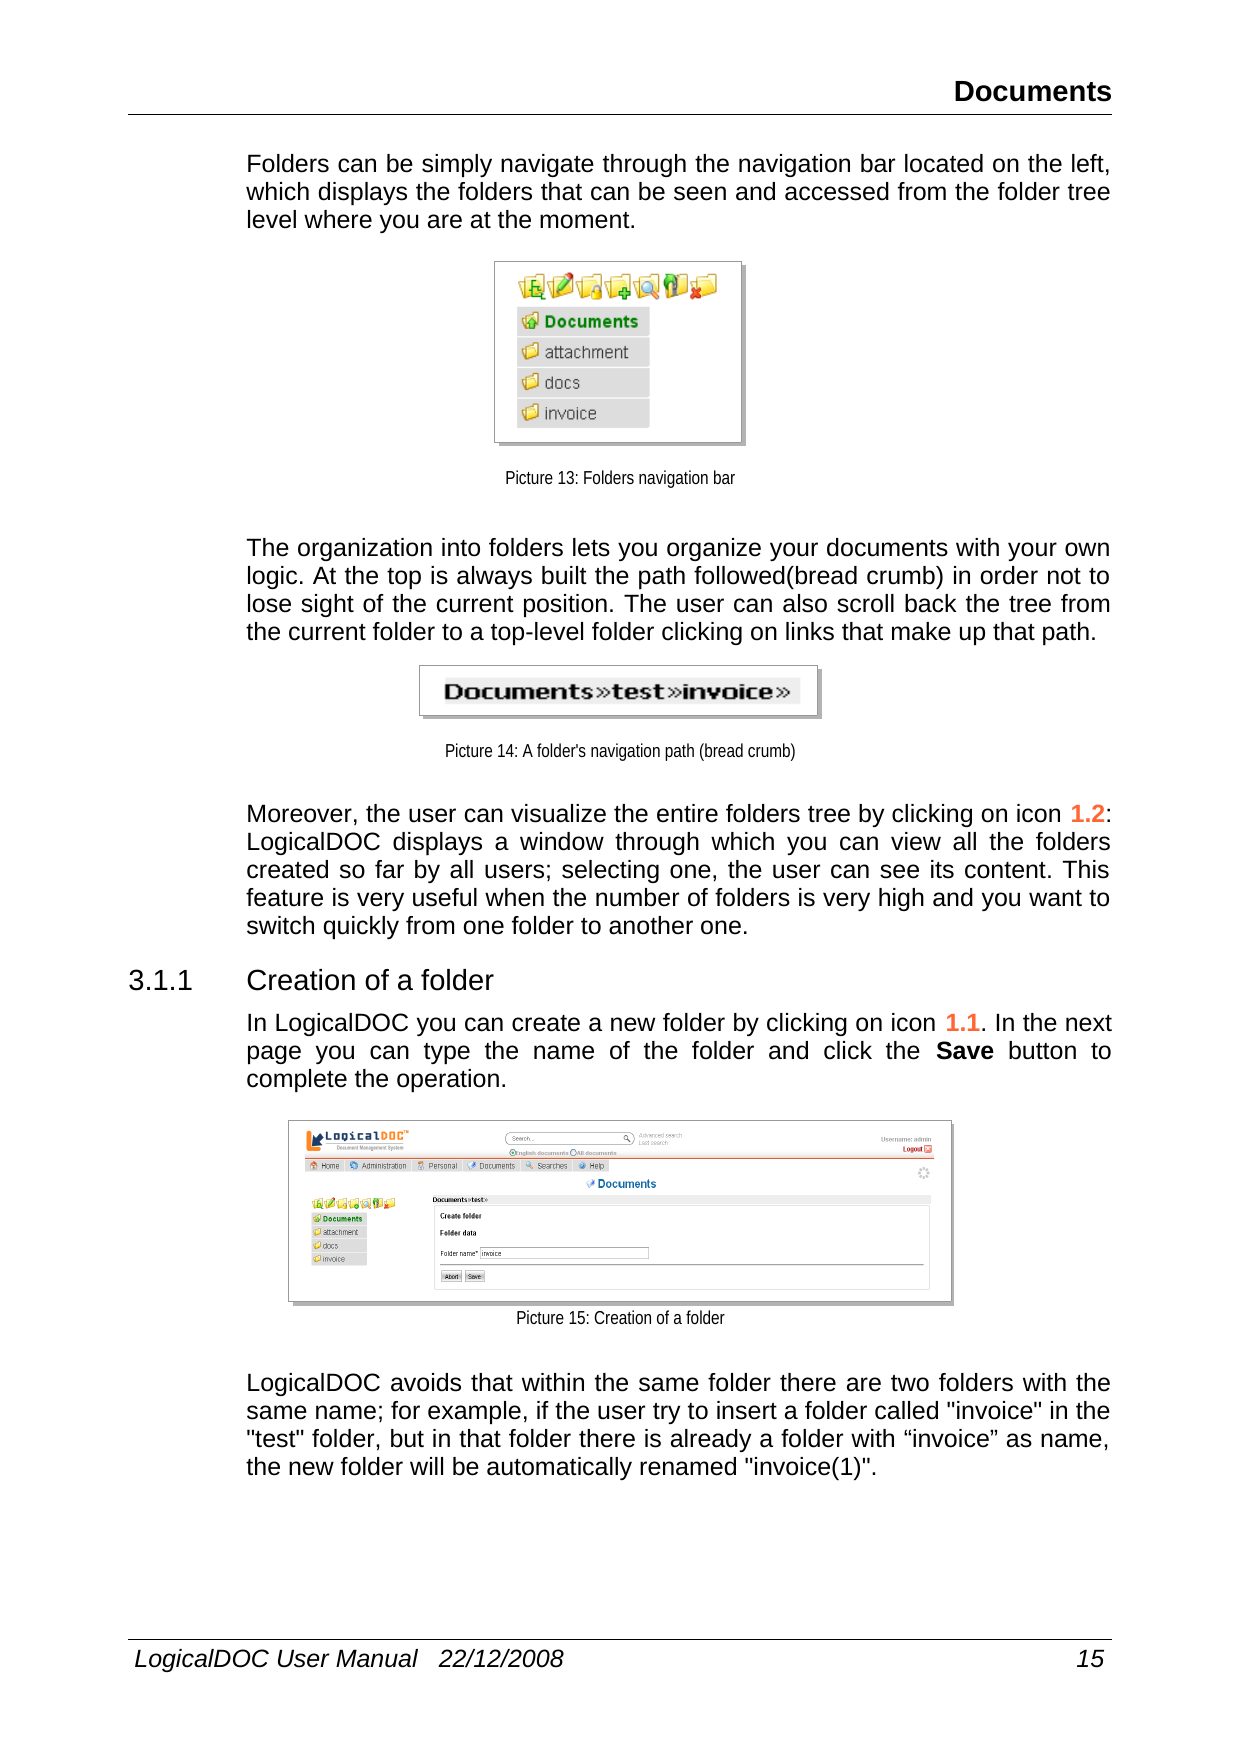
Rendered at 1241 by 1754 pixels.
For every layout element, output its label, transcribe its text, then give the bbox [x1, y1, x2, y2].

text Picture 14: A folder's navigation path (bread crumb) [403, 738, 837, 761]
picture [511, 269, 725, 433]
text Moreover, the user can visualize the entire folders tree by clicking on icon 1.2: LogicalDOC displays a window through which you can view all the folders created so far by all users; selecting one, the user can see its content. This feature is very useful when the number of folders is very high and you want to switch quickly from one folder to another one. [246, 800, 1112, 939]
text Picture 15: Creation of a folder [288, 1302, 952, 1328]
subtitle Creation of a folder [128, 964, 1112, 997]
text Picture 13: Folders navigation bar [462, 465, 778, 488]
picture [435, 673, 801, 706]
picture [305, 1128, 934, 1292]
text In LogicalDOC you can create a new folder by clicking on icon 1.1. In the next page you can type the name of the folder and click the Save button to complete the operation. [246, 1009, 1112, 1093]
text Folders can be simply navigate through the navigation bar located on the left, which displays the folders that can be seen and accessed from the folder tree level where you are at the moment. [246, 150, 1112, 234]
text LogicalDOC avoids that within the same folder there are two folders with the same name; for example, if the user try to insert a folder called "invoice" in the "test" folder, but in that folder there is already a folder with “invoice” as name, the new folder will be automatically renamed "invoice(1)". [246, 1369, 1112, 1481]
text The organization into folders lets you organize your documents with your own logic. At the top is always built the path followed(bread crumb) in order not to lose sight of the current position. The user can also scroll back the tree from the current folder to a top-level folder clicking on links that make up that path. [246, 533, 1112, 645]
